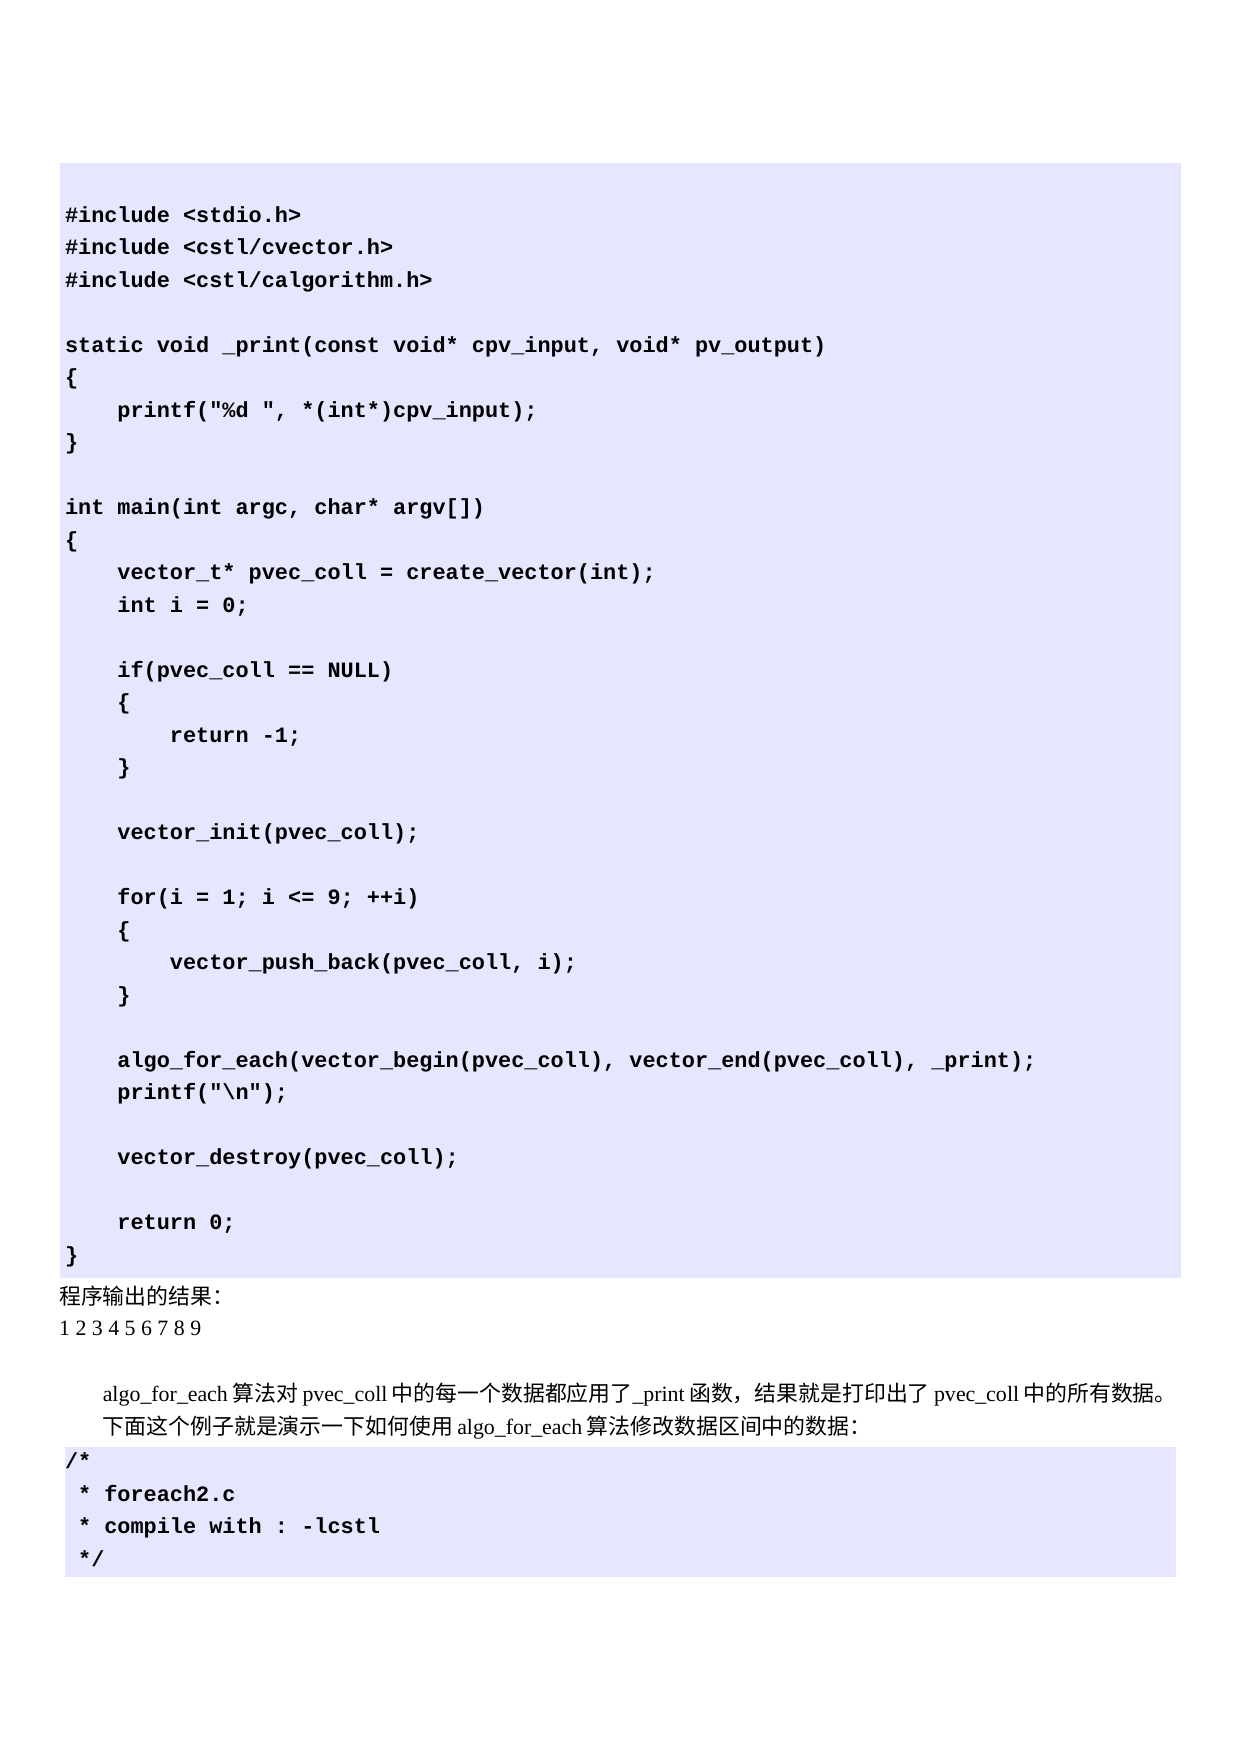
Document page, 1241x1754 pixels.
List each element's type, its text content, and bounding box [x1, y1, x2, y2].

text algo_for_each算法对pvec_coll中的每一个数据都应用了_print函数，结果就是打印出了pvec_coll中的所有数据。 [59, 1376, 1181, 1408]
text 程序输出的结果： [59, 1280, 1181, 1311]
text 下面这个例子就是演示一下如何使用algo_for_each算法修改数据区间中的数据： [59, 1408, 1181, 1441]
table_header /* * foreach2.c * compile with : -lcstl */ [60, 1442, 1181, 1583]
table_header #include <stdio.h> #include <cstl/cvector.h> #include <cstl/calgorithm.h> static void _print(const void* cpv_input, void* pv_output) { printf("%d ", *(int*)cpv_input); } int main(int argc, char* argv[]) { vector_t* pvec_coll = create_vector(int); int i = 0; if(pvec_coll == NULL) { return -1; } vector_init(pvec_coll); for(i = 1; i <= 9; ++i) { vector_push_back(pvec_coll, i); } algo_for_each(vector_begin(pvec_coll), vector_end(pvec_coll), _print); printf("\n"); vector_destroy(pvec_coll); return 0; } [60, 163, 1181, 1278]
text 1 2 3 4 5 6 7 8 9 [59, 1311, 1181, 1343]
